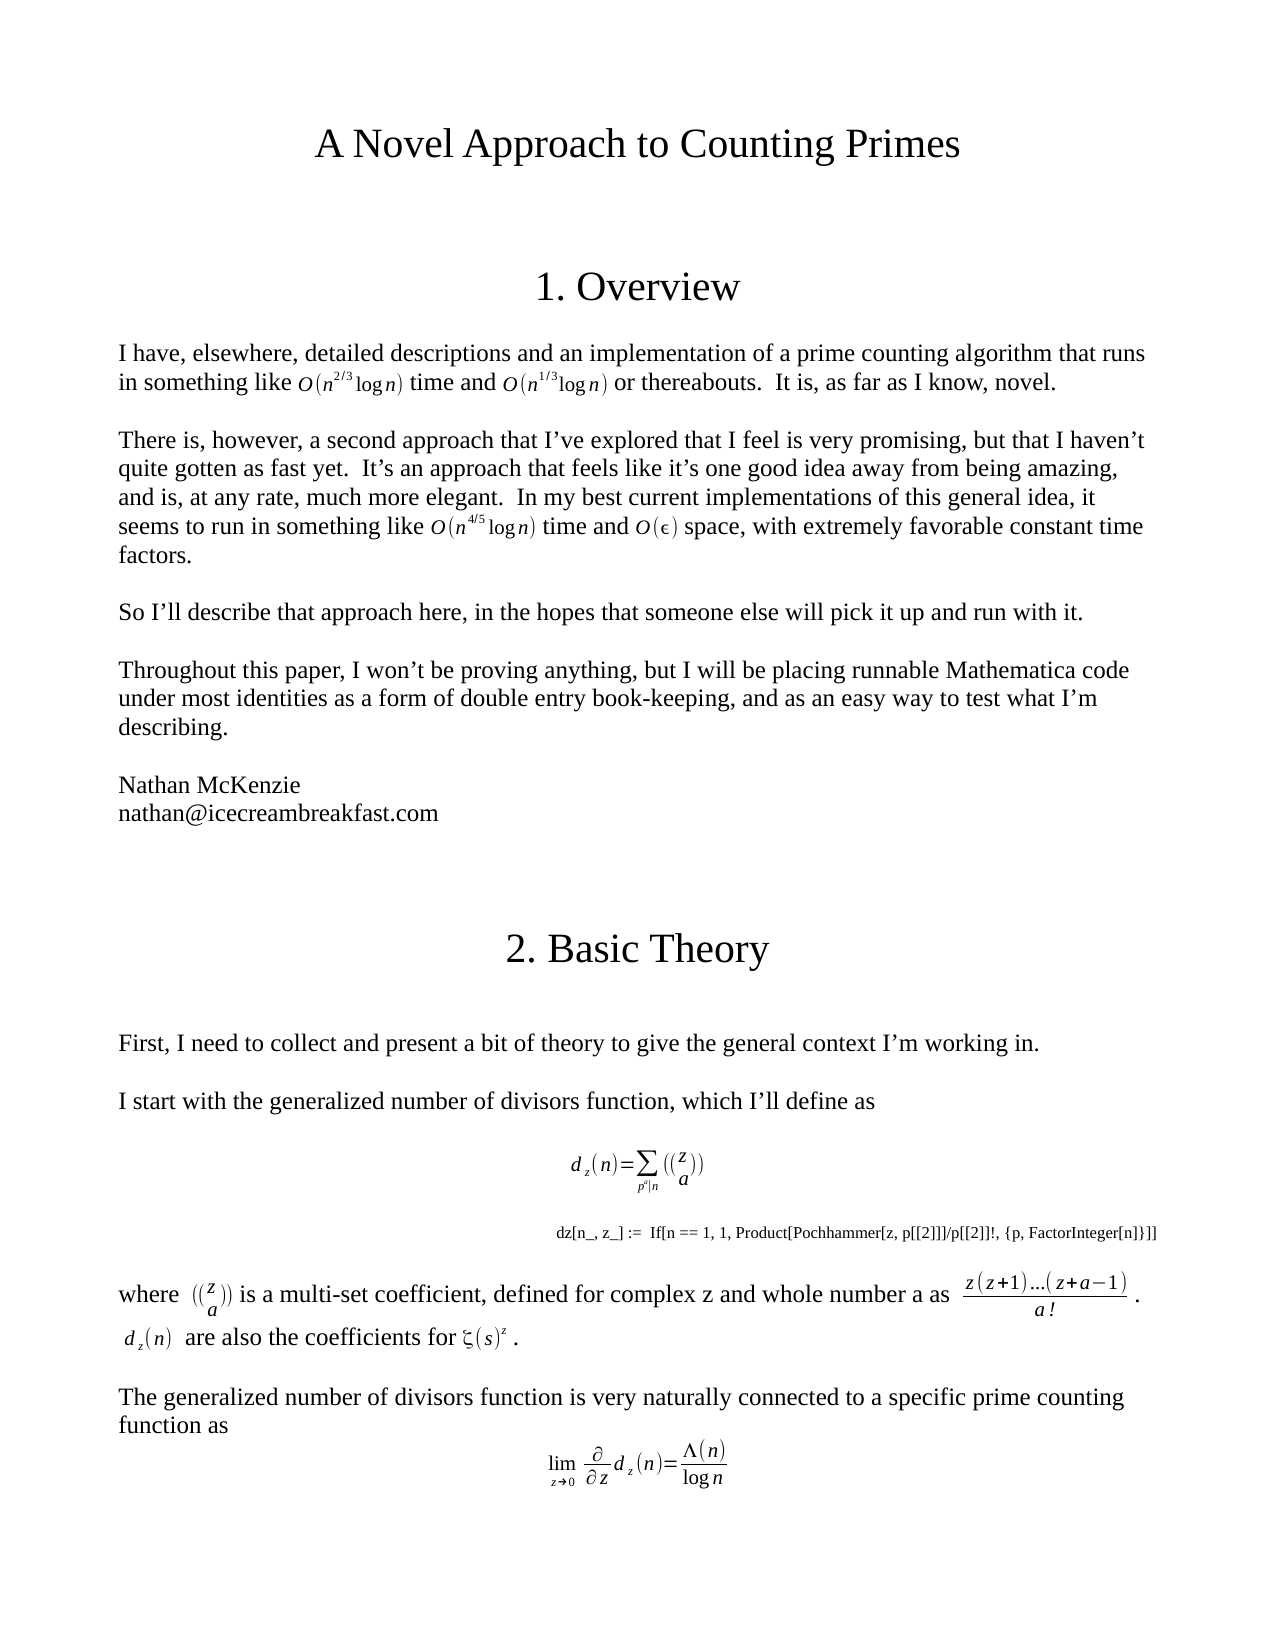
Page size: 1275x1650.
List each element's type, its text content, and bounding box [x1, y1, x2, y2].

text 2. Basic Theory [118, 923, 1157, 971]
text A Novel Approach to Counting Primes [118, 118, 1157, 166]
text So I’ll describe that approach here, in the hopes that someone else will pick it up and run with it. [118, 597, 1157, 626]
text where is a multi-set coefficient, defined for complex z and whole number a as . are also the coefficients for. [118, 1271, 1157, 1353]
text 1. Overview [118, 262, 1157, 310]
text Nathan McKenzie [118, 770, 1157, 798]
text There is, however, a second approach that I’ve explored that I feel is very promising, but that I haven’t quite gotten as fast yet. It’s an approach that feels like it’s one good idea away from being amazing, and is, at any rate, much more elegant. In my best current implementations of this general idea, it seems to run in something liketime andspace, with extremely favorable constant time factors. [118, 425, 1157, 568]
text I start with the generalized number of divisors function, which I’ll define as [118, 1086, 1157, 1115]
text The generalized number of divisors function is very naturally connected to a specific prime counting function as [118, 1382, 1157, 1439]
text Throughout this paper, I won’t be proving anything, but I will be placing runnable Mathematica code under most identities as a form of double entry book-keeping, and as an easy way to test what I’m describing. [118, 655, 1157, 741]
text nathan@icecreambreakfast.com [118, 798, 1157, 827]
text I have, elsewhere, detailed descriptions and an implementation of a prime counting algorithm that runs in something liketime andor thereabouts. It is, as far as I know, novel. [118, 338, 1157, 396]
text dz[n_, z_] := If[n == 1, 1, Product[Pochhammer[z, p[[2]]]/p[[2]]!, {p, FactorInteger[n]}]] [118, 1223, 1157, 1242]
text First, I need to collect and present a bit of theory to give the general context I’m working in. [118, 1028, 1157, 1057]
